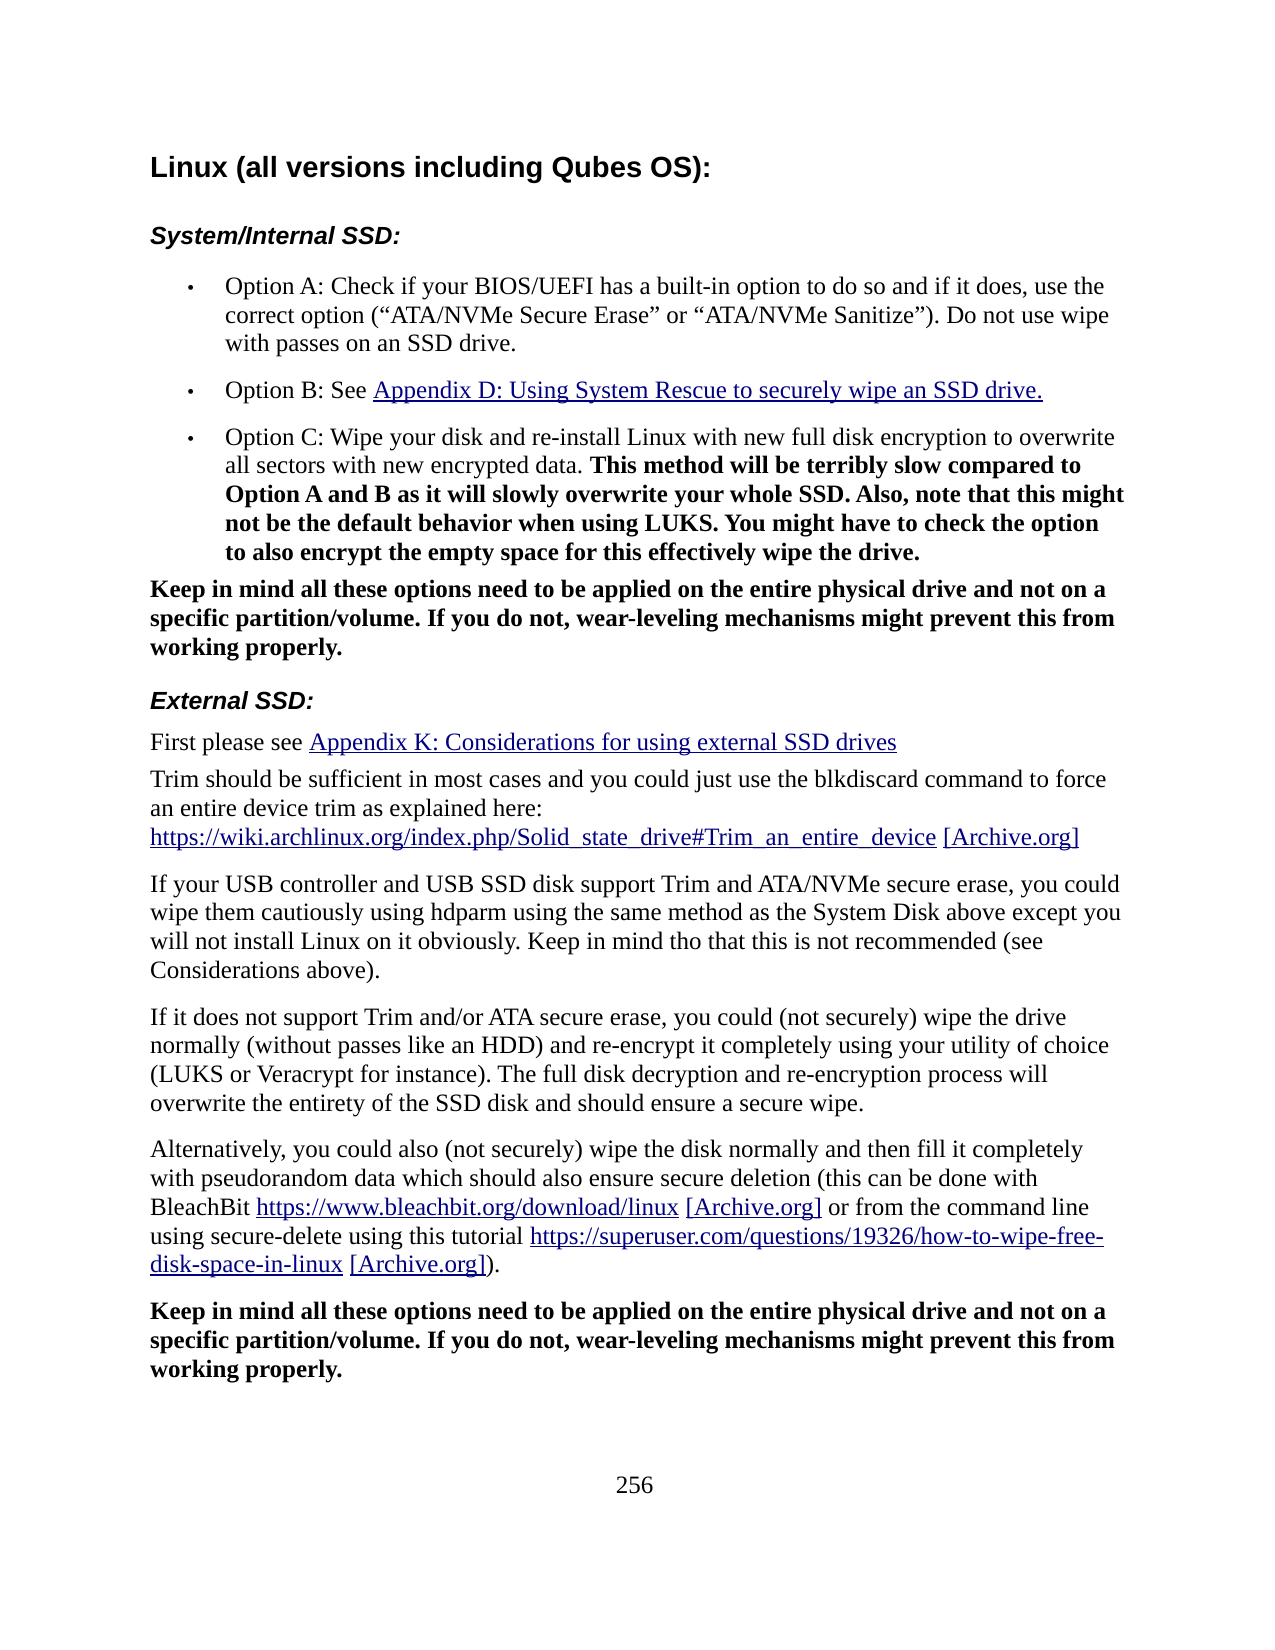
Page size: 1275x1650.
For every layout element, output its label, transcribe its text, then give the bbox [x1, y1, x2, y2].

subtitle System/Internal SSD: [150, 221, 1125, 249]
list Option C: Wipe your disk and re-install Linux with new full disk encryption to overwrite all sectors with new encrypted data. This method will be terribly slow compared to Option A and B as it will slowly overwrite your whole SSD. Also, note that this might not be the default behavior when using LUKS. You might have to check the option to also encrypt the empty space for this effectively wipe the drive. [187, 422, 1125, 566]
subtitle External SSD: [150, 686, 1125, 714]
subtitle Linux (all versions including Qubes OS): [150, 150, 1125, 183]
text Keep in mind all these options need to be applied on the entire physical drive and not on a specific partition/volume. If you do not, wear-leveling mechanisms might prevent this from working properly. [150, 574, 1125, 661]
list Option A: Check if your BIOS/UEFI has a built-in option to do so and if it does, use the correct option (“ATA/NVMe Secure Erase” or “ATA/NVMe Sanitize”). Do not use wipe with passes on an SSD drive. [187, 271, 1125, 357]
list Option B: See Appendix D: Using System Rescue to securely wipe an SSD drive. [187, 375, 1125, 404]
text If your USB controller and USB SSD disk support Trim and ATA/NVMe secure erase, you could wipe them cautiously using hdparm using the same method as the System Disk above except you will not install Linux on it obviously. Keep in mind tho that this is not recommended (see Considerations above). [150, 869, 1125, 984]
text First please see Appendix K: Considerations for using external SSD drives [150, 727, 1125, 756]
text Keep in mind all these options need to be applied on the entire physical drive and not on a specific partition/volume. If you do not, wear-leveling mechanisms might prevent this from working properly. [150, 1296, 1125, 1382]
text Trim should be sufficient in most cases and you could just use the blkdiscard command to force an entire device trim as explained here: https://wiki.archlinux.org/index.php/Solid_state_drive#Trim_an_entire_device [Archive.org] [150, 764, 1125, 851]
text Alternatively, you could also (not securely) wipe the disk normally and then fill it completely with pseudorandom data which should also ensure secure deletion (this can be done with BleachBit https://www.bleachbit.org/download/linux [Archive.org] or from the command line using secure-delete using this tutorial https://superuser.com/questions/19326/how-to-wipe-free-disk-space-in-linux [Archive.org]). [150, 1134, 1125, 1278]
text If it does not support Trim and/or ATA secure erase, you could (not securely) wipe the drive normally (without passes like an HDD) and re-encrypt it completely using your utility of choice (LUKS or Veracrypt for instance). The full disk decryption and re-encryption process will overwrite the entirety of the SSD disk and should ensure a secure wipe. [150, 1002, 1125, 1117]
